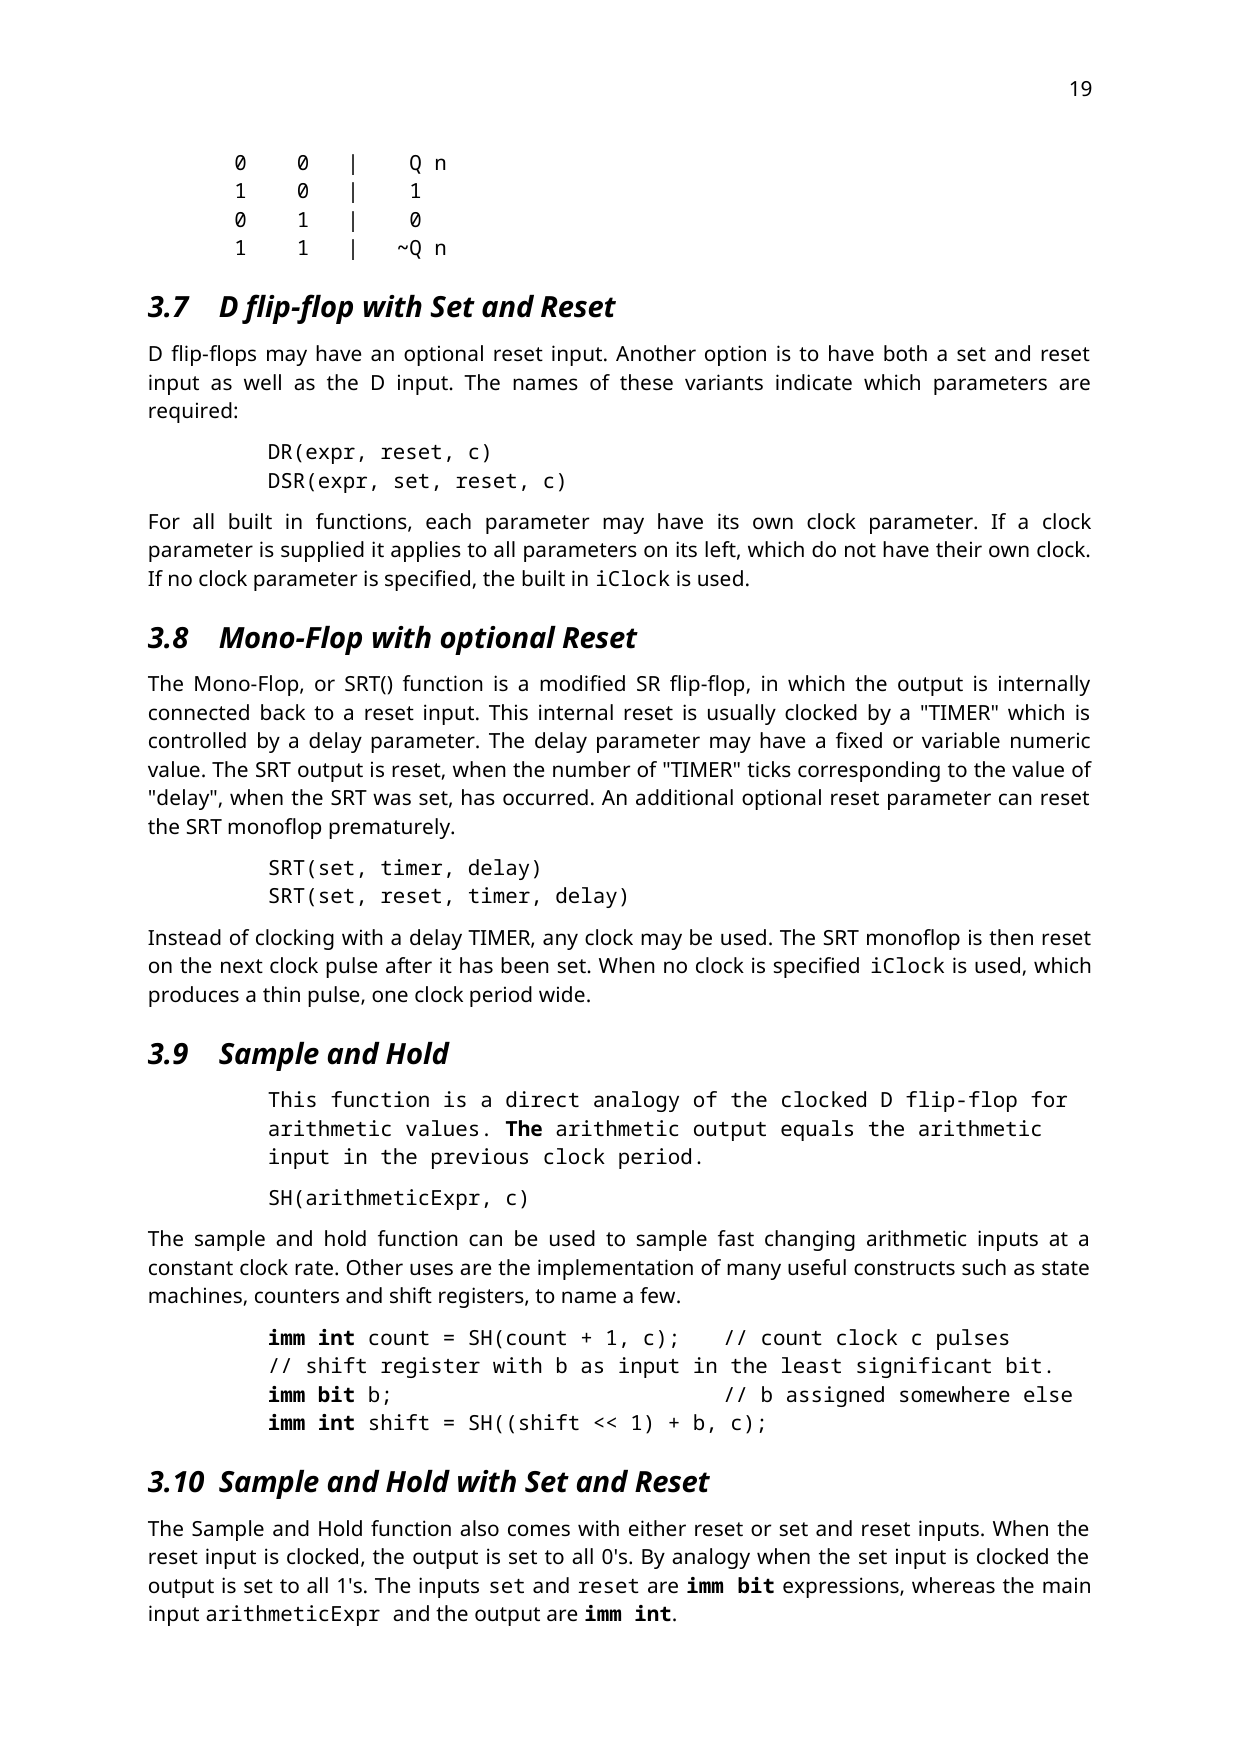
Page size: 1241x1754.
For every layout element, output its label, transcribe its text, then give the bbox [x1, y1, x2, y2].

subtitle Mono-Flop with optional Reset [148, 617, 1092, 657]
text For all built in functions, each parameter may have its own clock parameter. If a clock parameter is supplied it applies to all parameters on its left, which do not have their own clock. If no clock parameter is specified, the built in iClock is used. [148, 507, 1092, 592]
text The Mono-Flop, or SRT() function is a modified SR flip-flop, in which the output is internally connected back to a reset input. This internal reset is usually clocked by a "TIMER" which is controlled by a delay parameter. The delay parameter may have a fixed or variable numeric value. The SRT output is reset, when the number of "TIMER" ticks corresponding to the value of "delay", when the SRT was set, has occurred. An additional optional reset parameter can reset the SRT monoflop prematurely. [148, 669, 1092, 840]
text imm int count = SH(count + 1, c); // count clock c pulses // shift register with b as input in the least significant bit. imm bit b; // b assigned somewhere else imm int shift = SH((shift << 1) + b, c); [268, 1322, 1092, 1437]
text D flip-flops may have an optional reset input. Another option is to have both a set and reset input as well as the D input. The names of these variants indicate which parameters are required: [148, 339, 1092, 424]
subtitle Sample and Hold with Set and Reset [148, 1462, 1092, 1501]
text 0 0 | Q n 1 0 | 1 0 1 | 0 1 1 | ~Q n [222, 148, 1092, 262]
text DR(expr, reset, c) DSR(expr, set, reset, c) [268, 437, 1092, 494]
subtitle Sample and Hold [148, 1033, 1092, 1073]
text Instead of clocking with a delay TIMER, any clock may be used. The SRT monoflop is then reset on the next clock pulse after it has been set. When no clock is specified iClock is used, which produces a thin pulse, one clock period wide. [148, 922, 1092, 1008]
text The sample and hold function can be used to sample fast changing arithmetic inputs at a constant clock rate. Other uses are the implementation of many useful constructs such as state machines, counters and shift registers, to name a few. [148, 1224, 1092, 1310]
text SRT(set, timer, delay) SRT(set, reset, timer, delay) [268, 853, 1092, 910]
subtitle D flip-flop with Set and Reset [148, 287, 1092, 326]
text SH(arithmeticExpr, c) [268, 1183, 1092, 1212]
text The Sample and Hold function also comes with either reset or set and reset inputs. When the reset input is clocked, the output is set to all 0's. By analogy when the set input is clocked the output is set to all 1's. The inputs set and reset are imm bit expressions, whereas the main input arithmeticExpr and the output are imm int. [148, 1513, 1092, 1628]
text This function is a direct analogy of the clocked D flip-flop for arithmetic values. The arithmetic output equals the arithmetic input in the previous clock period. [268, 1085, 1092, 1171]
